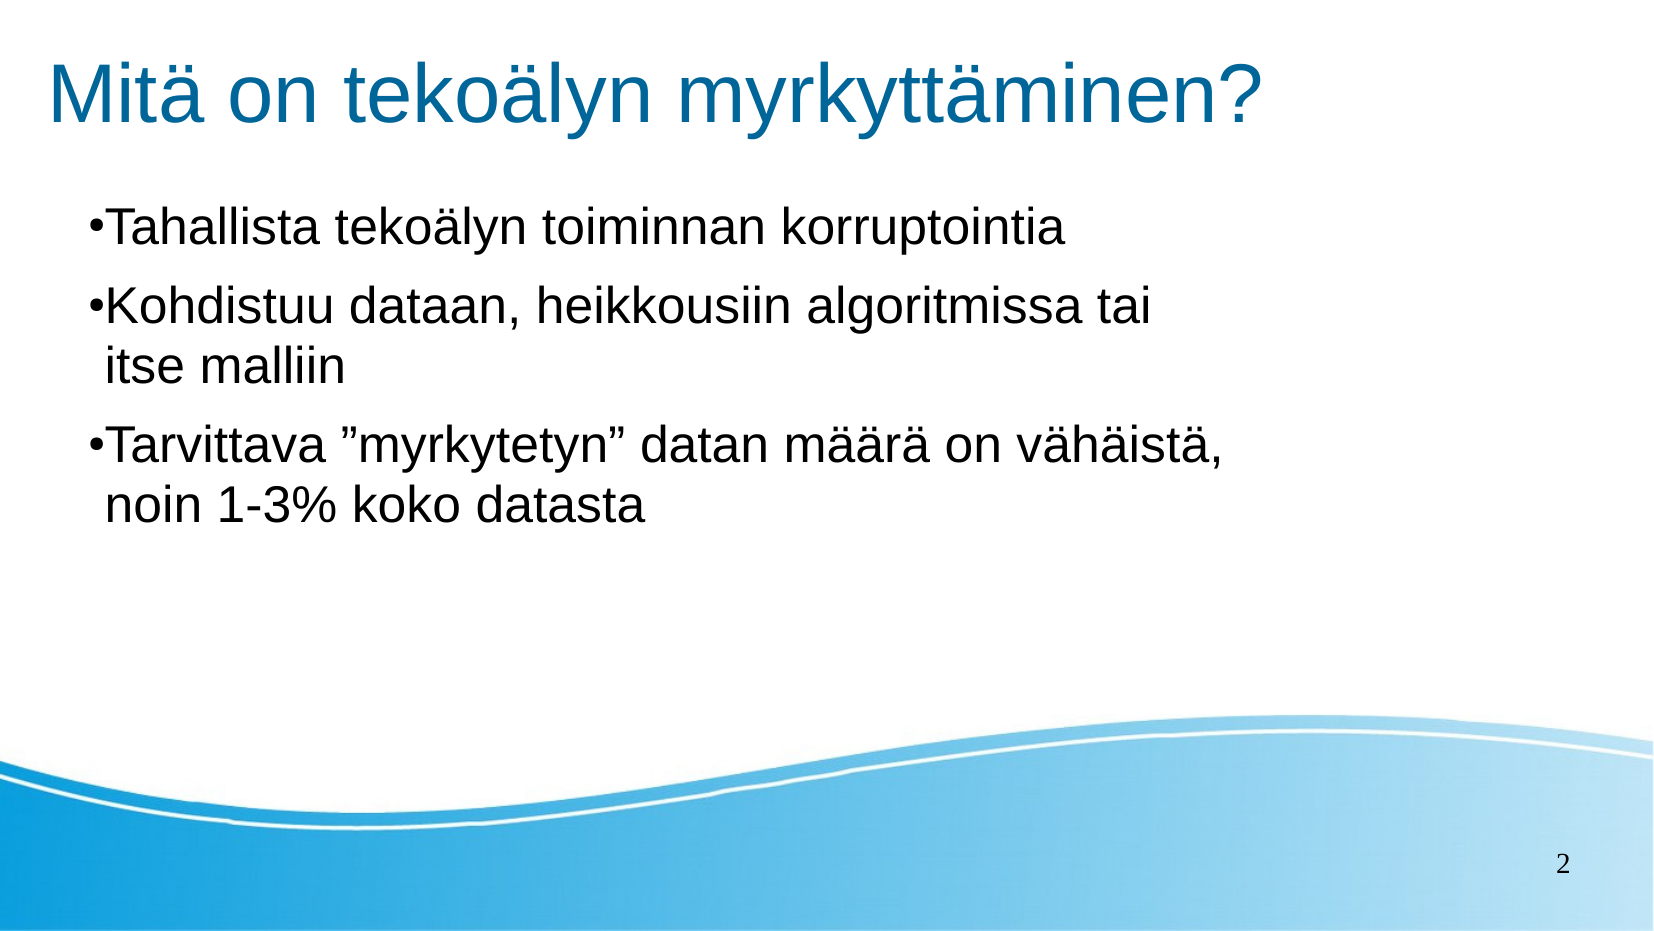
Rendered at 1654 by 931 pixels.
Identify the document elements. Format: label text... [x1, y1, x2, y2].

picture [0, 714, 1654, 931]
title Mitä on tekoälyn myrkyttäminen? [47, 16, 1536, 172]
list Tahallista tekoälyn toiminnan korruptointia Kohdistuu dataan, heikkousiin algoritmissa tai itse malliin Tarvittava ”myrkytetyn” datan määrä on vähäistä, noin 1-3% koko datasta [82, 197, 1571, 537]
